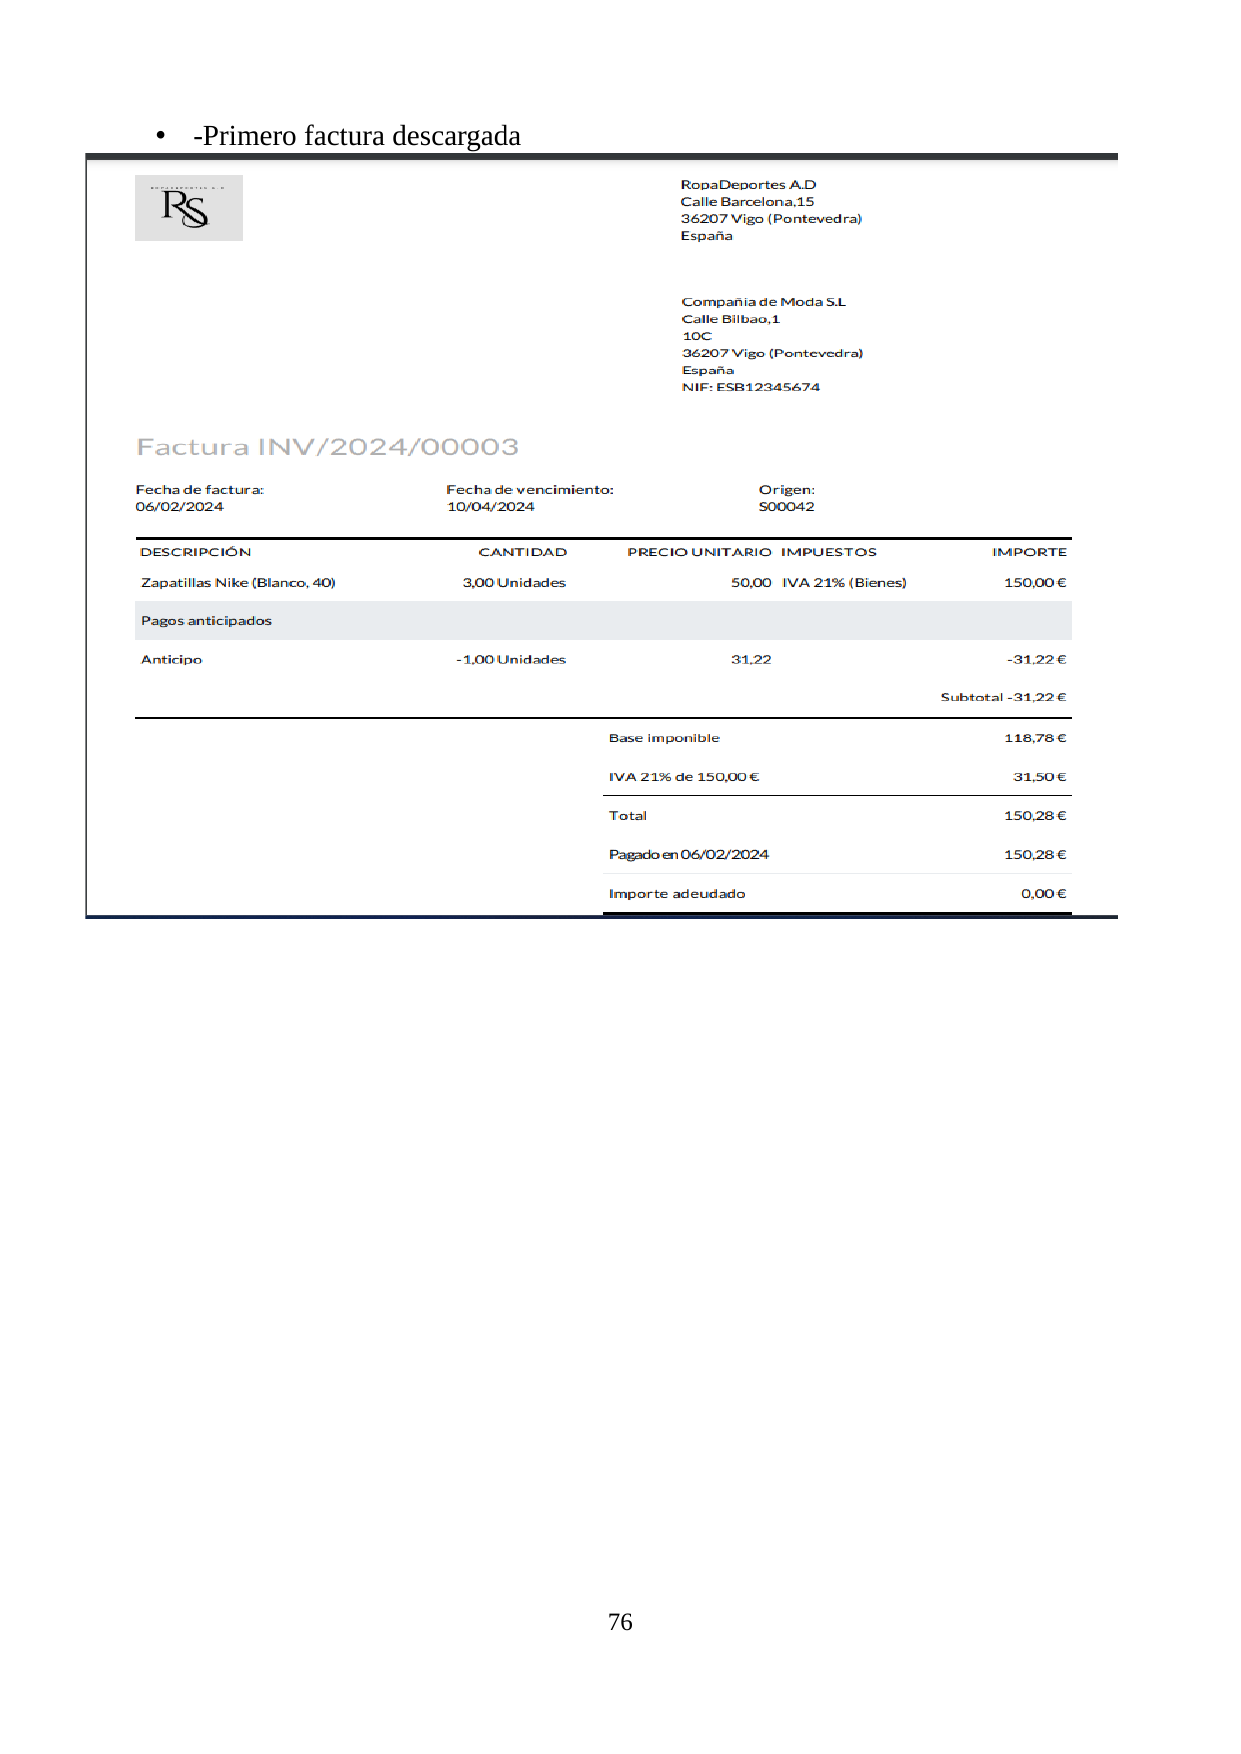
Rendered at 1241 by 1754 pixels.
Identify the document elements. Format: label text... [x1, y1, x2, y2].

picture [85, 153, 1118, 919]
list -Primero factura descargada [156, 118, 1122, 152]
